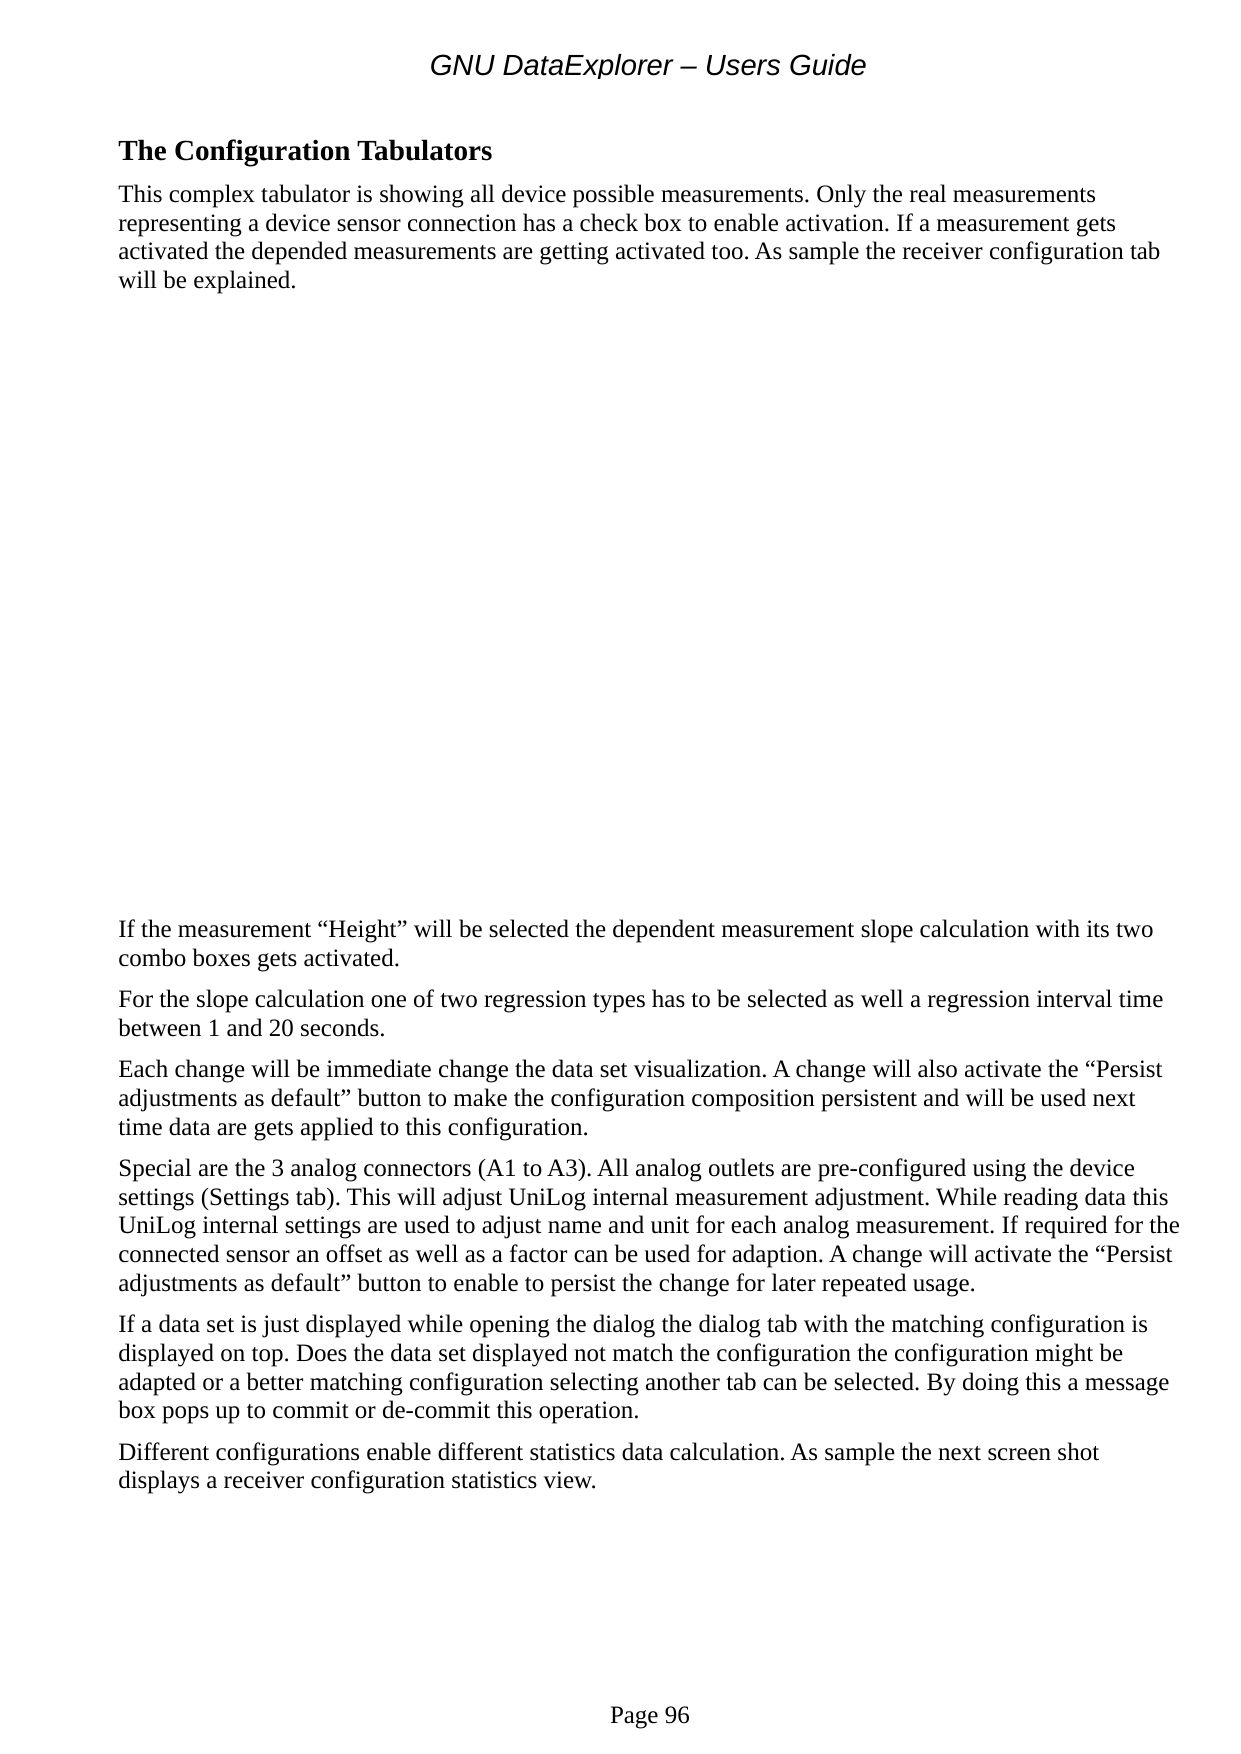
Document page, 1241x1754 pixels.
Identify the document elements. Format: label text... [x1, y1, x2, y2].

subtitle The Configuration Tabulators [118, 133, 1181, 166]
text If the measurement “Height” will be selected the dependent measurement slope calculation with its two combo boxes gets activated. [118, 914, 1181, 972]
text Different configurations enable different statistics data calculation. As sample the next screen shot displays a receiver configuration statistics view. [118, 1437, 1181, 1494]
text This complex tabulator is showing all device possible measurements. Only the real measurements representing a device sensor connection has a check box to enable activation. If a measurement gets activated the depended measurements are getting activated too. As sample the receiver configuration tab will be explained. [118, 179, 1181, 294]
text If a data set is just displayed while opening the dialog the dialog tab with the matching configuration is displayed on top. Does the data set displayed not match the configuration the configuration might be adapted or a better matching configuration selecting another tab can be selected. By doing this a message box pops up to commit or de-commit this operation. [118, 1309, 1181, 1424]
text For the slope calculation one of two regression types has to be selected as well a regression interval time between 1 and 20 seconds. [118, 984, 1181, 1042]
text Each change will be immediate change the data set visualization. A change will also activate the “Persist adjustments as default” button to make the configuration composition persistent and will be used next time data are gets applied to this configuration. [118, 1054, 1181, 1141]
text Special are the 3 analog connectors (A1 to A3). All analog outlets are pre-configured using the device settings (Settings tab). This will adjust UniLog internal measurement adjustment. While reading data this UniLog internal settings are used to adjust name and unit for each analog measurement. If required for the connected sensor an offset as well as a factor can be used for adaption. A change will activate the “Persist adjustments as default” button to enable to persist the change for later repeated usage. [118, 1153, 1181, 1297]
